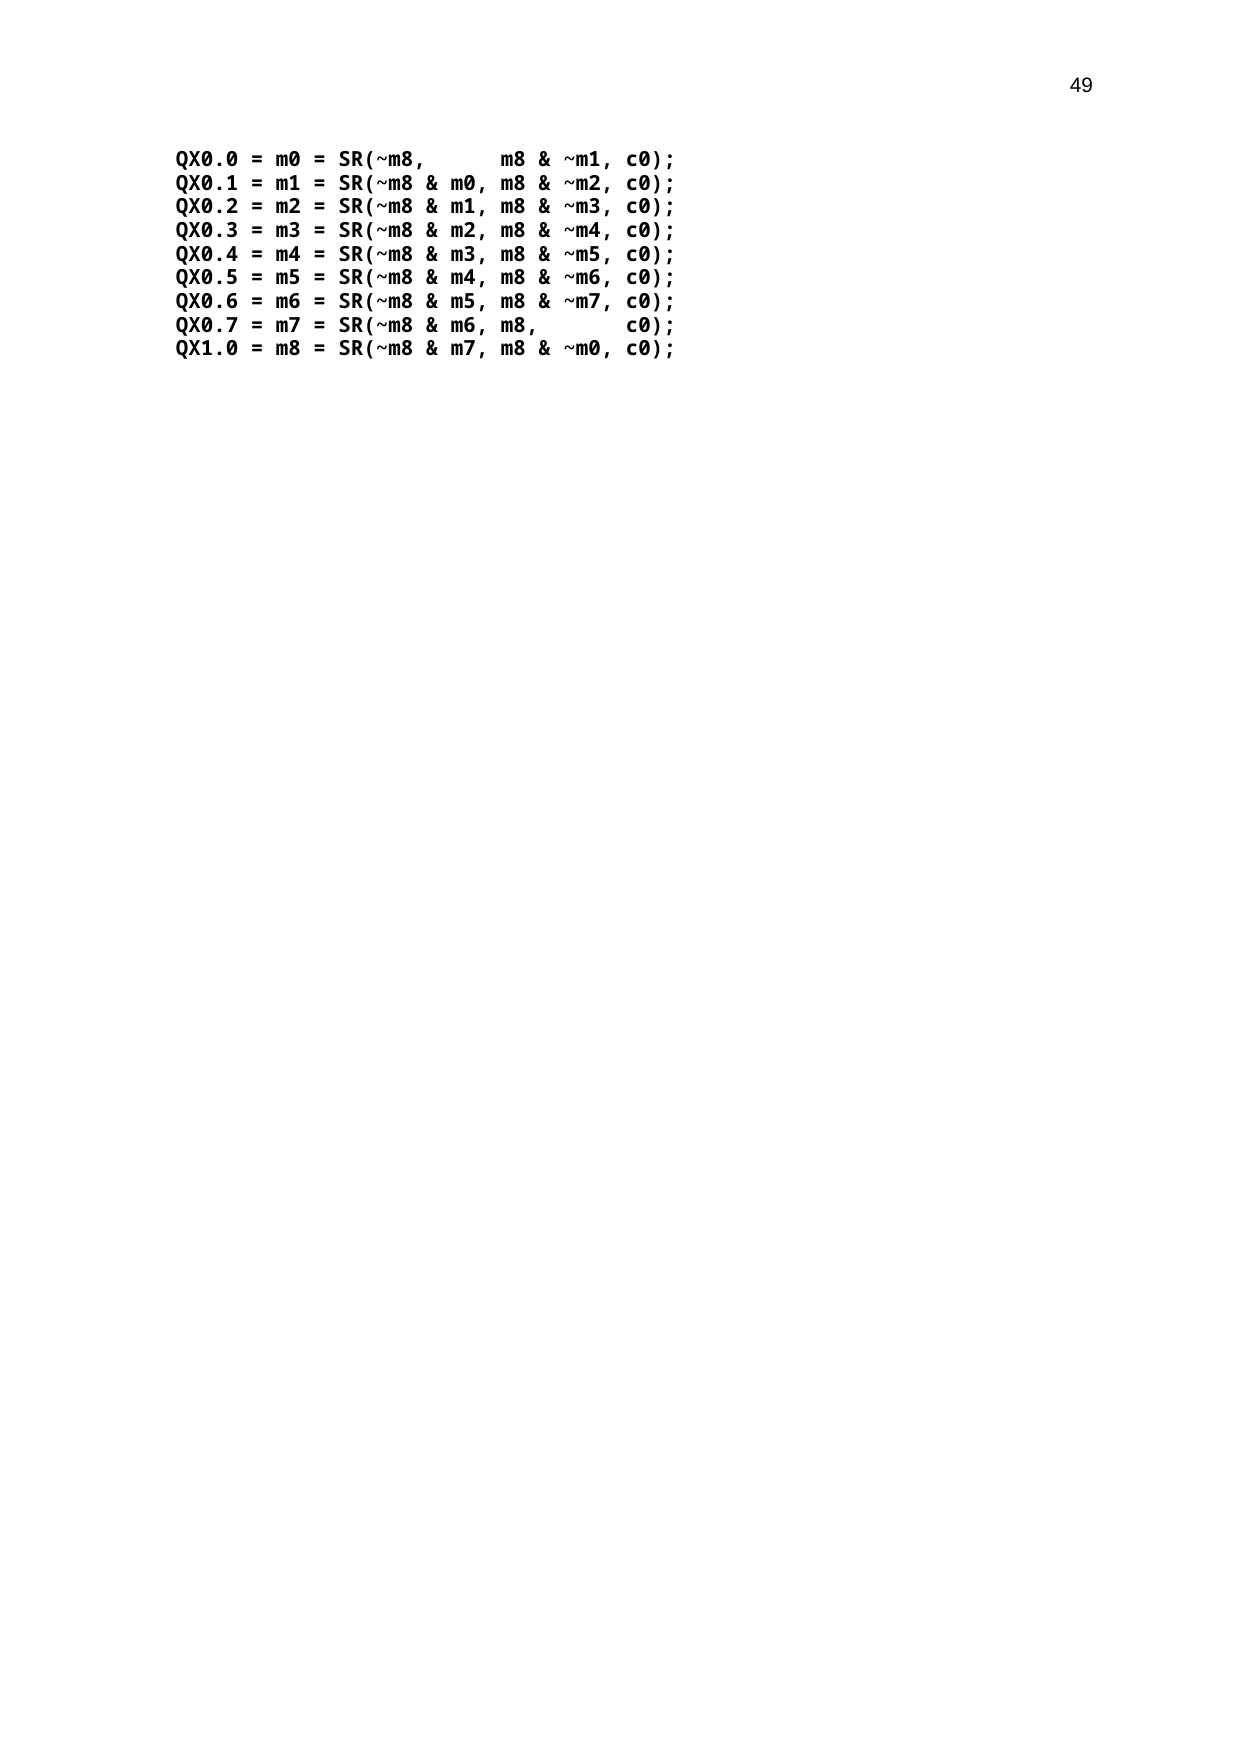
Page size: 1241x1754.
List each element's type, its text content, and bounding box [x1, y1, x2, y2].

text QX0.0 = m0 = SR(~m8, m8 & ~m1, c0); QX0.1 = m1 = SR(~m8 & m0, m8 & ~m2, c0); QX0.2 = m2 = SR(~m8 & m1, m8 & ~m3, c0); QX0.3 = m3 = SR(~m8 & m2, m8 & ~m4, c0); QX0.4 = m4 = SR(~m8 & m3, m8 & ~m5, c0); QX0.5 = m5 = SR(~m8 & m4, m8 & ~m6, c0); QX0.6 = m6 = SR(~m8 & m5, m8 & ~m7, c0); QX0.7 = m7 = SR(~m8 & m6, m8, c0); QX1.0 = m8 = SR(~m8 & m7, m8 & ~m0, c0); [176, 148, 1092, 361]
